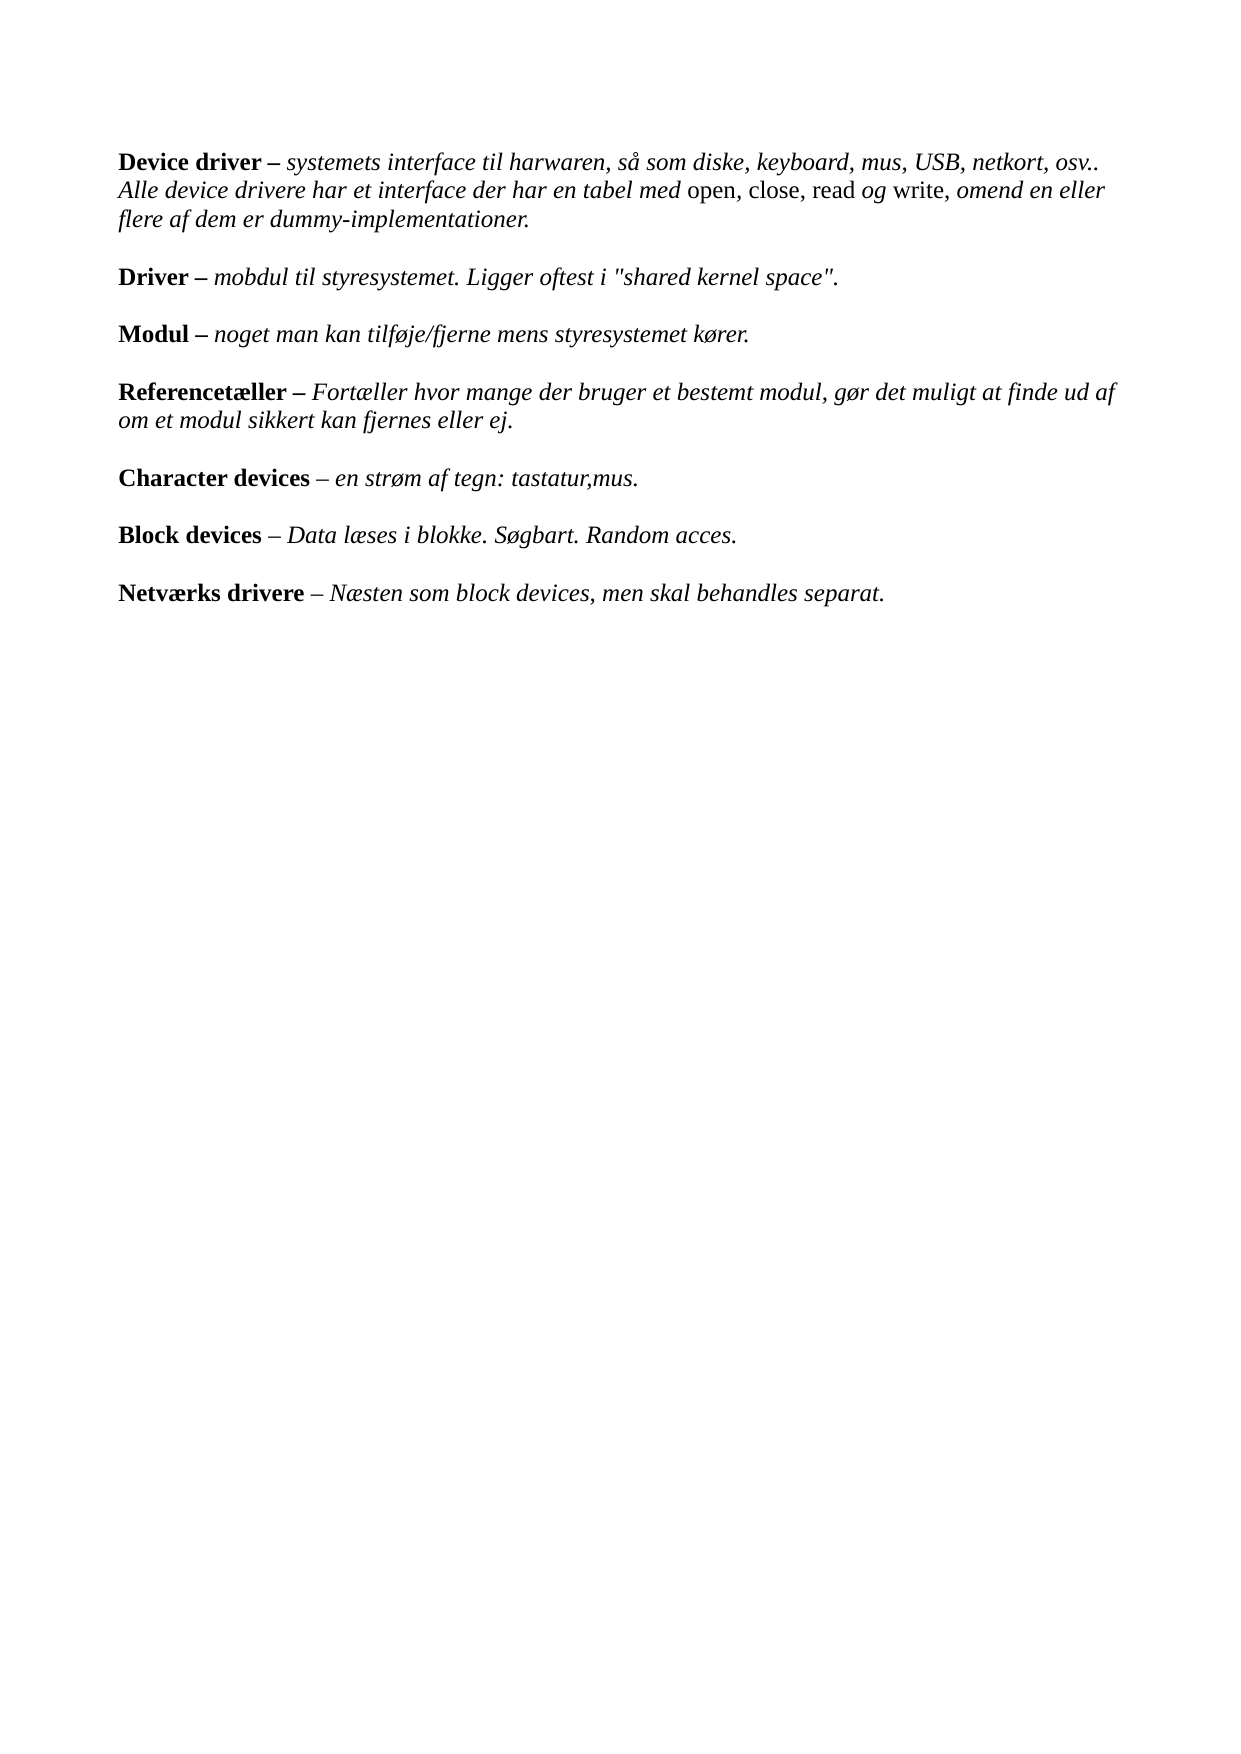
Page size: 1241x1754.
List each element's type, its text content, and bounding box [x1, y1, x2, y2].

text Block devices – Data læses i blokke. Søgbart. Random acces. [118, 521, 1122, 549]
text Referencetæller – Fortæller hvor mange der bruger et bestemt modul, gør det muligt at finde ud af om et modul sikkert kan fjernes eller ej. [118, 377, 1122, 434]
text Driver – mobdul til styresystemet. Ligger oftest i "shared kernel space". [118, 262, 1122, 291]
text Device driver – systemets interface til harwaren, så som diske, keyboard, mus, USB, netkort, osv.. Alle device drivere har et interface der har en tabel med open, close, read og write, omend en eller flere af dem er dummy-implementationer. [118, 147, 1122, 233]
text Modul – noget man kan tilføje/fjerne mens styresystemet kører. [118, 319, 1122, 348]
text Character devices – en strøm af tegn: tastatur,mus. [118, 463, 1122, 492]
text Netværks drivere – Næsten som block devices, men skal behandles separat. [118, 578, 1122, 607]
